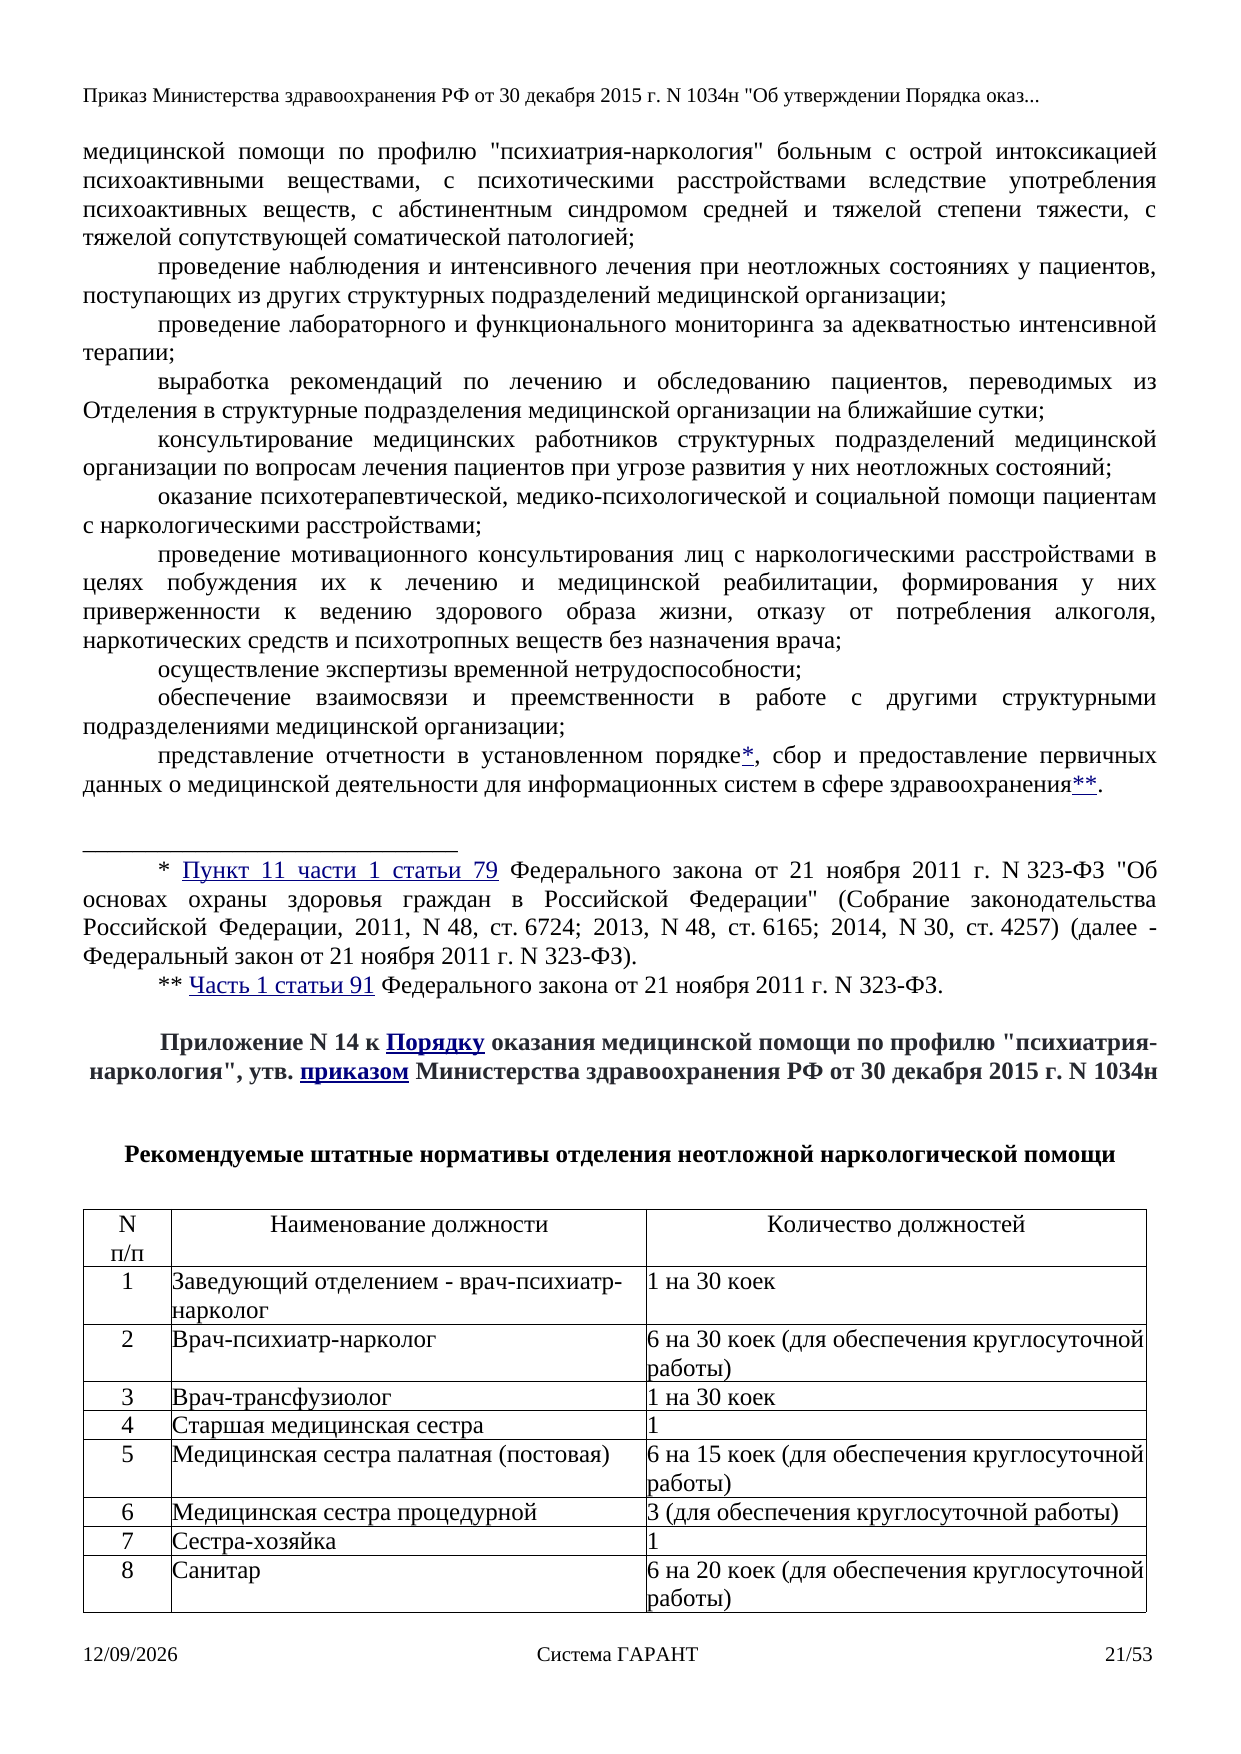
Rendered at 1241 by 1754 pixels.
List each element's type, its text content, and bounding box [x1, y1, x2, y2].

text медицинской помощи по профилю "психиатрия-наркология" больным с острой интоксикацией психоактивными веществами, с психотическими расстройствами вследствие употребления психоактивных веществ, с абстинентным синдромом средней и тяжелой степени тяжести, с тяжелой сопутствующей соматической патологией; [83, 136, 1157, 251]
table_cell 6 на 20 коек (для обеспечения круглосуточной работы) [647, 1556, 1146, 1612]
table_cell 1 [647, 1411, 1146, 1439]
table_cell Медицинская сестра процедурной [172, 1498, 646, 1526]
table_cell Сестра-хозяйка [172, 1527, 646, 1555]
table_cell Заведующий отделением - врач-психиатр-нарколог [172, 1267, 646, 1324]
text представление отчетности в установленном порядке*, сбор и предоставление первичных данных о медицинской деятельности для информационных систем в сфере здравоохранения**. [83, 740, 1157, 797]
text * Пункт 11 части 1 статьи 79 Федерального закона от 21 ноября 2011 г. N 323-ФЗ "Об основах охраны здоровья граждан в Российской Федерации" (Собрание законодательства Российской Федерации, 2011, N 48, ст. 6724; 2013, N 48, ст. 6165; 2014, N 30, ст. 4257) (далее - Федеральный закон от 21 ноября 2011 г. N 323-ФЗ). [83, 855, 1157, 970]
text оказание психотерапевтической, медико-психологической и социальной помощи пациентам с наркологическими расстройствами; [83, 481, 1157, 539]
text консультирование медицинских работников структурных подразделений медицинской организации по вопросам лечения пациентов при угрозе развития у них неотложных состояний; [83, 424, 1157, 481]
table_cell 1 на 30 коек [647, 1267, 1146, 1324]
table_cell Врач-трансфузиолог [172, 1382, 646, 1410]
text ** Часть 1 статьи 91 Федерального закона от 21 ноября 2011 г. N 323-ФЗ. [83, 970, 1157, 999]
text обеспечение взаимосвязи и преемственности в работе с другими структурными подразделениями медицинской организации; [83, 682, 1157, 740]
table_cell 1 на 30 коек [647, 1382, 1146, 1410]
table_header N п/п [84, 1210, 171, 1266]
text проведение лабораторного и функционального мониторинга за адекватностью интенсивной терапии; [83, 309, 1157, 366]
table_cell 3 (для обеспечения круглосуточной работы) [647, 1498, 1146, 1526]
table_cell Медицинская сестра палатная (постовая) [172, 1440, 646, 1497]
text проведение мотивационного консультирования лиц с наркологическими расстройствами в целях побуждения их к лечению и медицинской реабилитации, формирования у них приверженности к ведению здорового образа жизни, отказу от потребления алкоголя, наркотических средств и психотропных веществ без назначения врача; [83, 539, 1157, 654]
table_cell 4 [84, 1411, 171, 1439]
table_cell 8 [84, 1556, 171, 1612]
table_cell 2 [84, 1325, 171, 1381]
text Приложение N 14 к Порядку оказания медицинской помощи по профилю "психиатрия-наркология", утв. приказом Министерства здравоохранения РФ от 30 декабря 2015 г. N 1034н [83, 1027, 1157, 1085]
table_cell Санитар [172, 1556, 646, 1612]
table_cell 3 [84, 1382, 171, 1410]
table_cell Старшая медицинская сестра [172, 1411, 646, 1439]
text осуществление экспертизы временной нетрудоспособности; [83, 654, 1157, 682]
table_cell 7 [84, 1527, 171, 1555]
text выработка рекомендаций по лечению и обследованию пациентов, переводимых из Отделения в структурные подразделения медицинской организации на ближайшие сутки; [83, 366, 1157, 424]
table_cell 6 на 15 коек (для обеспечения круглосуточной работы) [647, 1440, 1146, 1497]
table_header Количество должностей [647, 1210, 1146, 1266]
table_cell 5 [84, 1440, 171, 1497]
table_cell 1 [647, 1527, 1146, 1555]
text проведение наблюдения и интенсивного лечения при неотложных состояниях у пациентов, поступающих из других структурных подразделений медицинской организации; [83, 251, 1157, 309]
table_cell 6 [84, 1498, 171, 1526]
text ______________________________ [83, 826, 1157, 855]
table_cell Врач-психиатр-нарколог [172, 1325, 646, 1381]
table_cell 1 [84, 1267, 171, 1324]
subtitle Рекомендуемые штатные нормативы отделения неотложной наркологической помощи [83, 1139, 1157, 1167]
table_cell 6 на 30 коек (для обеспечения круглосуточной работы) [647, 1325, 1146, 1381]
table_header Наименование должности [172, 1210, 646, 1266]
